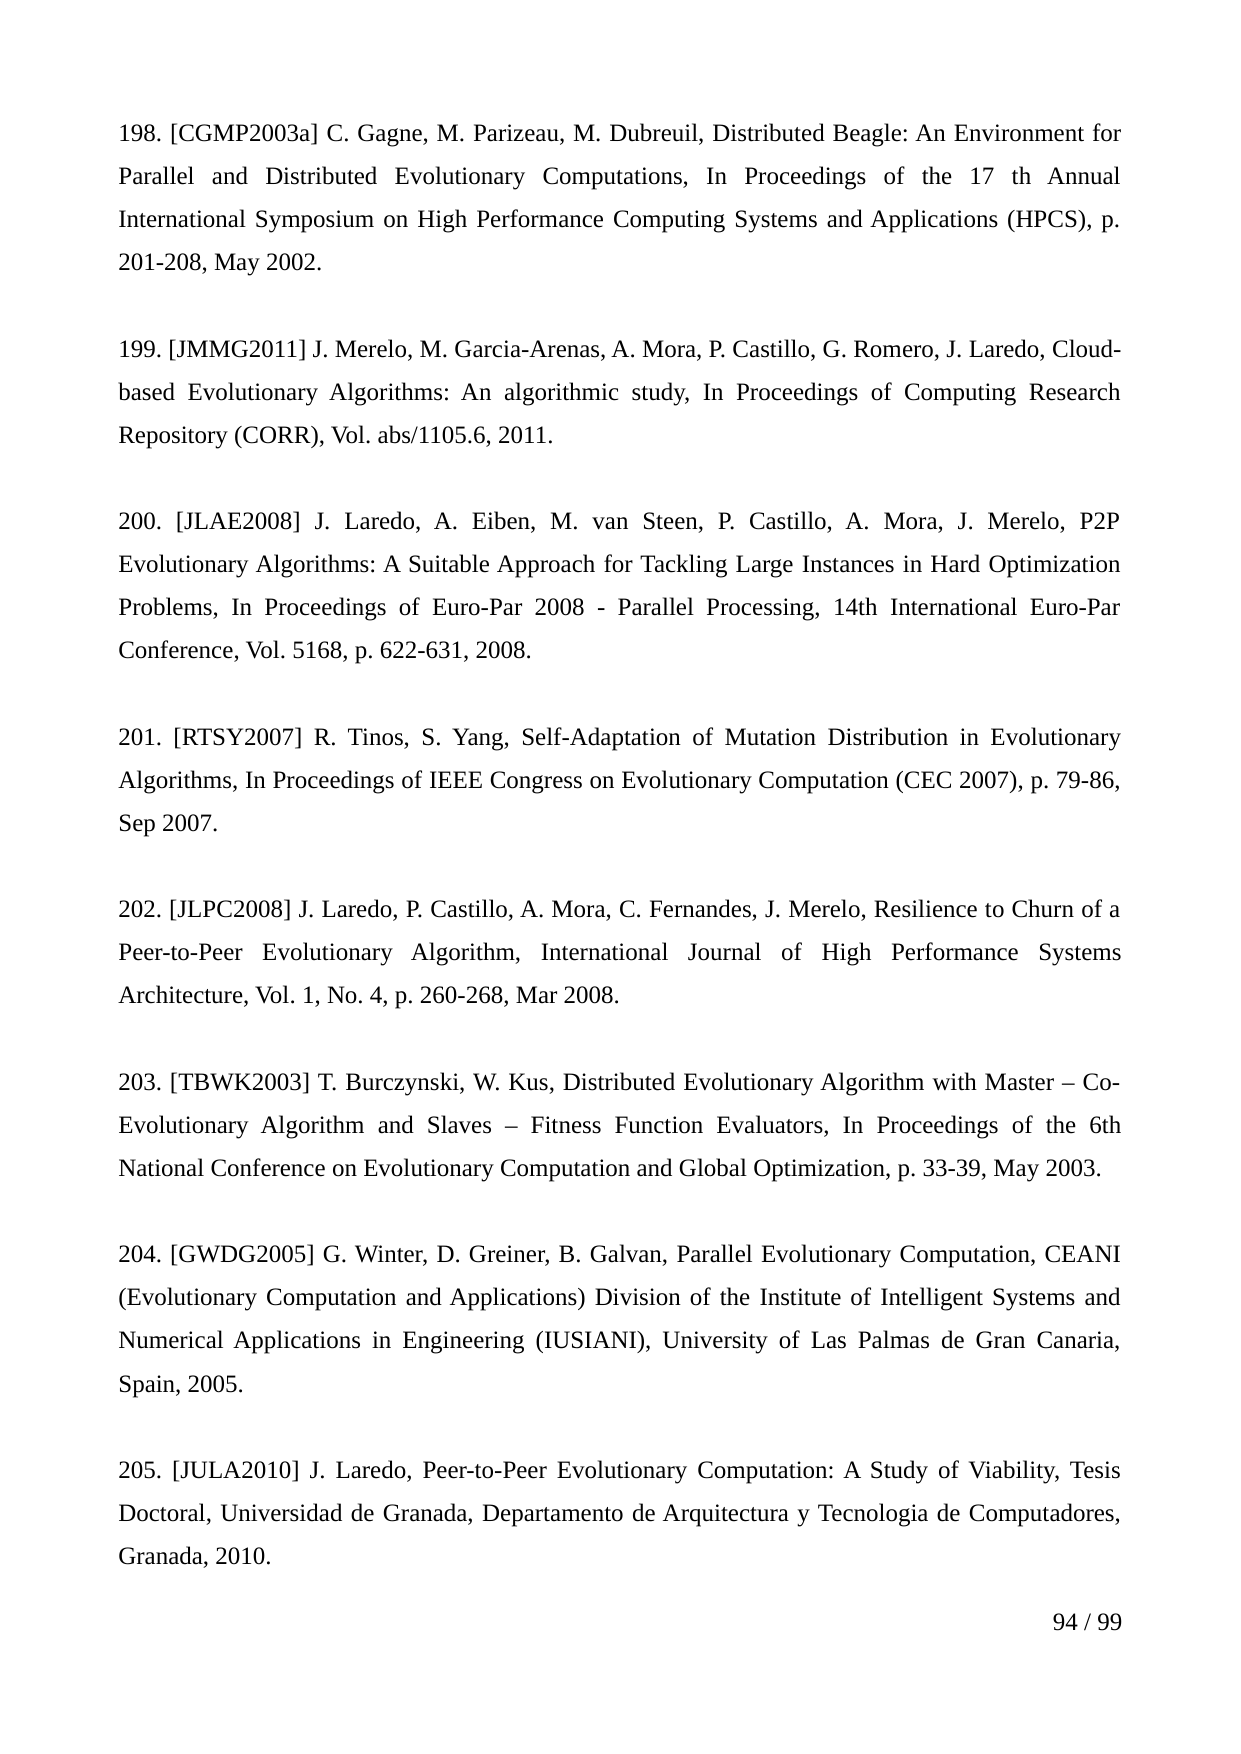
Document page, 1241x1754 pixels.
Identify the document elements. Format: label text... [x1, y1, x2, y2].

text 205. [JULA2010] J. Laredo, Peer-to-Peer Evolutionary Computation: A Study of Viability, Tesis Doctoral, Universidad de Granada, Departamento de Arquitectura y Tecnologia de Computadores, Granada, 2010. [118, 1455, 1122, 1570]
text 204. [GWDG2005] G. Winter, D. Greiner, B. Galvan, Parallel Evolutionary Computation, CEANI (Evolutionary Computation and Applications) Division of the Institute of Intelligent Systems and Numerical Applications in Engineering (IUSIANI), University of Las Palmas de Gran Canaria, Spain, 2005. [118, 1239, 1122, 1397]
text 199. [JMMG2011] J. Merelo, M. Garcia-Arenas, A. Mora, P. Castillo, G. Romero, J. Laredo, Cloud-based Evolutionary Algorithms: An algorithmic study, In Proceedings of Computing Research Repository (CORR), Vol. abs/1105.6, 2011. [118, 334, 1122, 449]
text 203. [TBWK2003] T. Burczynski, W. Kus, Distributed Evolutionary Algorithm with Master – Co-Evolutionary Algorithm and Slaves – Fitness Function Evaluators, In Proceedings of the 6th National Conference on Evolutionary Computation and Global Optimization, p. 33-39, May 2003. [118, 1067, 1122, 1182]
text 198. [CGMP2003a] C. Gagne, M. Parizeau, M. Dubreuil, Distributed Beagle: An Environment for Parallel and Distributed Evolutionary Computations, In Proceedings of the 17 th Annual International Symposium on High Performance Computing Systems and Applications (HPCS), p. 201-208, May 2002. [118, 118, 1122, 276]
text 200. [JLAE2008] J. Laredo, A. Eiben, M. van Steen, P. Castillo, A. Mora, J. Merelo, P2P Evolutionary Algorithms: A Suitable Approach for Tackling Large Instances in Hard Optimization Problems, In Proceedings of Euro-Par 2008 - Parallel Processing, 14th International Euro-Par Conference, Vol. 5168, p. 622-631, 2008. [118, 506, 1122, 664]
text 202. [JLPC2008] J. Laredo, P. Castillo, A. Mora, C. Fernandes, J. Merelo, Resilience to Churn of a Peer-to-Peer Evolutionary Algorithm, International Journal of High Performance Systems Architecture, Vol. 1, No. 4, p. 260-268, Mar 2008. [118, 894, 1122, 1009]
text 201. [RTSY2007] R. Tinos, S. Yang, Self-Adaptation of Mutation Distribution in Evolutionary Algorithms, In Proceedings of IEEE Congress on Evolutionary Computation (CEC 2007), p. 79-86, Sep 2007. [118, 722, 1122, 837]
